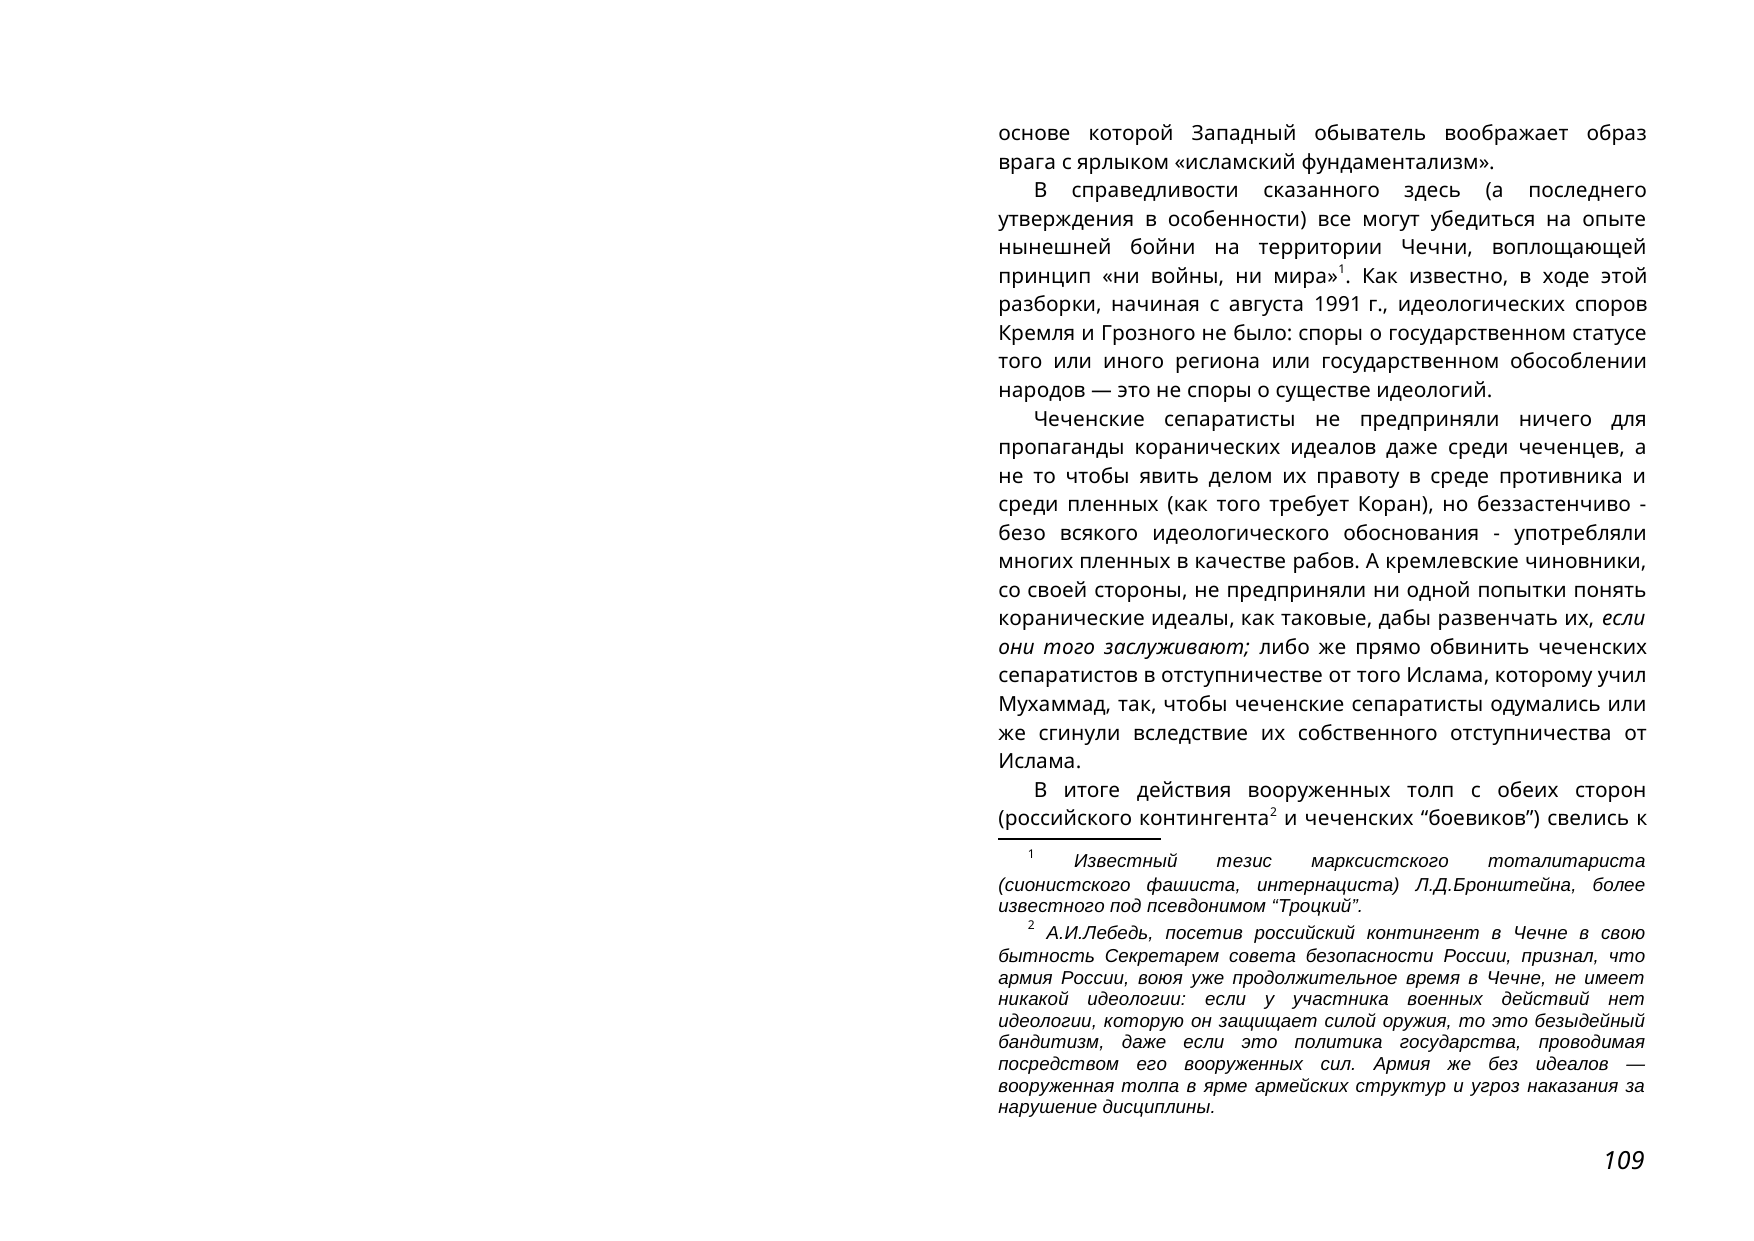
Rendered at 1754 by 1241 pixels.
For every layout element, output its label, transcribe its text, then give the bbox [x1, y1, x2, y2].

text В итоге действия вооруженных толп с обеих сторон (российского контингента и чеченских “боевиков”) свелись к [998, 774, 1648, 832]
text Известный тезис марксистского тоталитариста (сионистского фашиста, интернациста) Л.Д.Бронштейна, более известного под псевдонимом “Троцкий”. [998, 845, 1648, 917]
text В справедливости сказанного здесь (а последнего утверждения в особенности) все могут убедиться на опыте нынешней бойни на территории Чечни, воплощающей принцип «ни войны, ни мира». Как известно, в ходе этой разборки, начиная с августа 1991 г., идеологических споров Кремля и Грозного не было: споры о государственном статусе того или иного региона или государственном обособлении народов — это не споры о существе идеологий. [998, 175, 1648, 403]
text основе которой Западный обыватель воображает образ врага с ярлыком «исламский фундаментализм». [998, 118, 1648, 175]
text А.И.Лебедь, посетив российский контингент в Чечне в свою бытность Секретарем совета безопасности России, признал, что армия России, воюя уже продолжительное время в Чечне, не имеет никакой идеологии: если у участника военных действий нет идеологии, которую он защищает силой оружия, то это безыдейный бандитизм, даже если это политика государства, проводимая посредством его вооруженных сил. Армия же без идеалов — вооруженная толпа в ярме армейских структур и угроз наказания за нарушение дисциплины. [998, 917, 1648, 1118]
text Чеченские сепаратисты не предприняли ничего для пропаганды коранических идеалов даже среди чеченцев, а не то чтобы явить делом их правоту в среде противника и среди пленных (как того требует Коран), но беззастенчиво - безо всякого идеологического обоснования - употребляли многих пленных в качестве рабов. А кремлевские чиновники, со своей стороны, не предприняли ни одной попытки понять коранические идеалы, как таковые, дабы развенчать их, если они того заслуживают; либо же прямо обвинить чеченских сепаратистов в отступничестве от того Ислама, которому учил Мухаммад, так, чтобы чеченские сепаратисты одумались или же сгинули вследствие их собственного отступничества от Ислама. [998, 403, 1648, 774]
